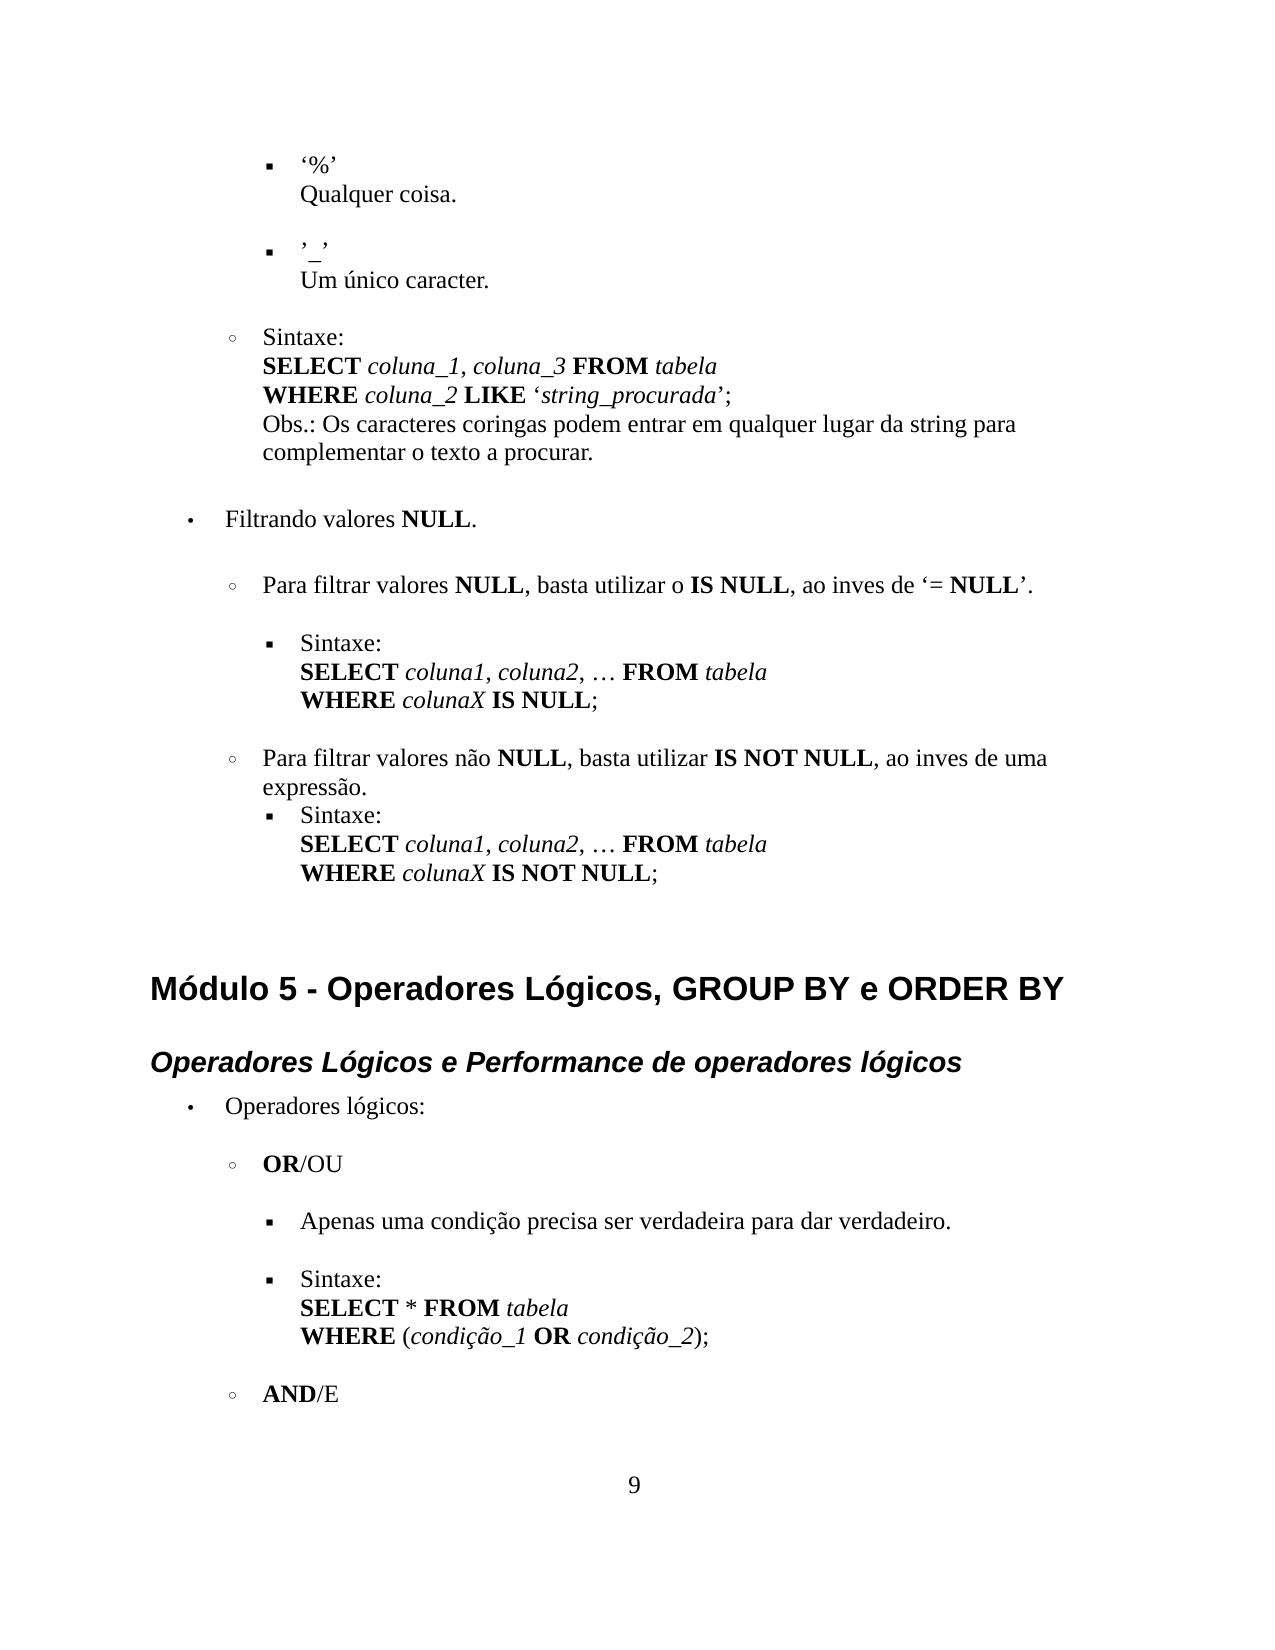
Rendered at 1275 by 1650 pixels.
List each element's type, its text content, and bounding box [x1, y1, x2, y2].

list Sintaxe: SELECT coluna_1, coluna_3 FROM tabela WHERE coluna_2 LIKE ‘string_procurada’; Obs.: Os caracteres coringas podem entrar em qualquer lugar da string para complementar o texto a procurar. [225, 322, 1125, 495]
list Sintaxe: SELECT coluna1, coluna2, … FROM tabela WHERE colunaX IS NULL; [262, 628, 1125, 743]
list OR/OU [225, 1149, 1125, 1206]
list ’_’ Um único caracter. [262, 236, 1125, 322]
list Sintaxe: SELECT coluna1, coluna2, … FROM tabela WHERE colunaX IS NOT NULL; [262, 800, 1125, 915]
list Sintaxe: SELECT * FROM tabela WHERE (condição_1 OR condição_2); [262, 1264, 1125, 1379]
list Para filtrar valores NULL, basta utilizar o IS NULL, ao inves de ‘= NULL’. [225, 570, 1125, 628]
list Para filtrar valores não NULL, basta utilizar IS NOT NULL, ao inves de uma expressão. [225, 743, 1125, 800]
list ‘%’ Qualquer coisa. [262, 150, 1125, 236]
list Operadores lógicos: [187, 1091, 1125, 1149]
subtitle Módulo 5 - Operadores Lógicos, GROUP BY e ORDER BY [150, 969, 1125, 1008]
list AND/E [225, 1379, 1125, 1436]
list Filtrando valores NULL. [187, 504, 1125, 561]
list Apenas uma condição precisa ser verdadeira para dar verdadeiro. [262, 1206, 1125, 1264]
subtitle Operadores Lógicos e Performance de operadores lógicos [150, 1045, 1125, 1079]
